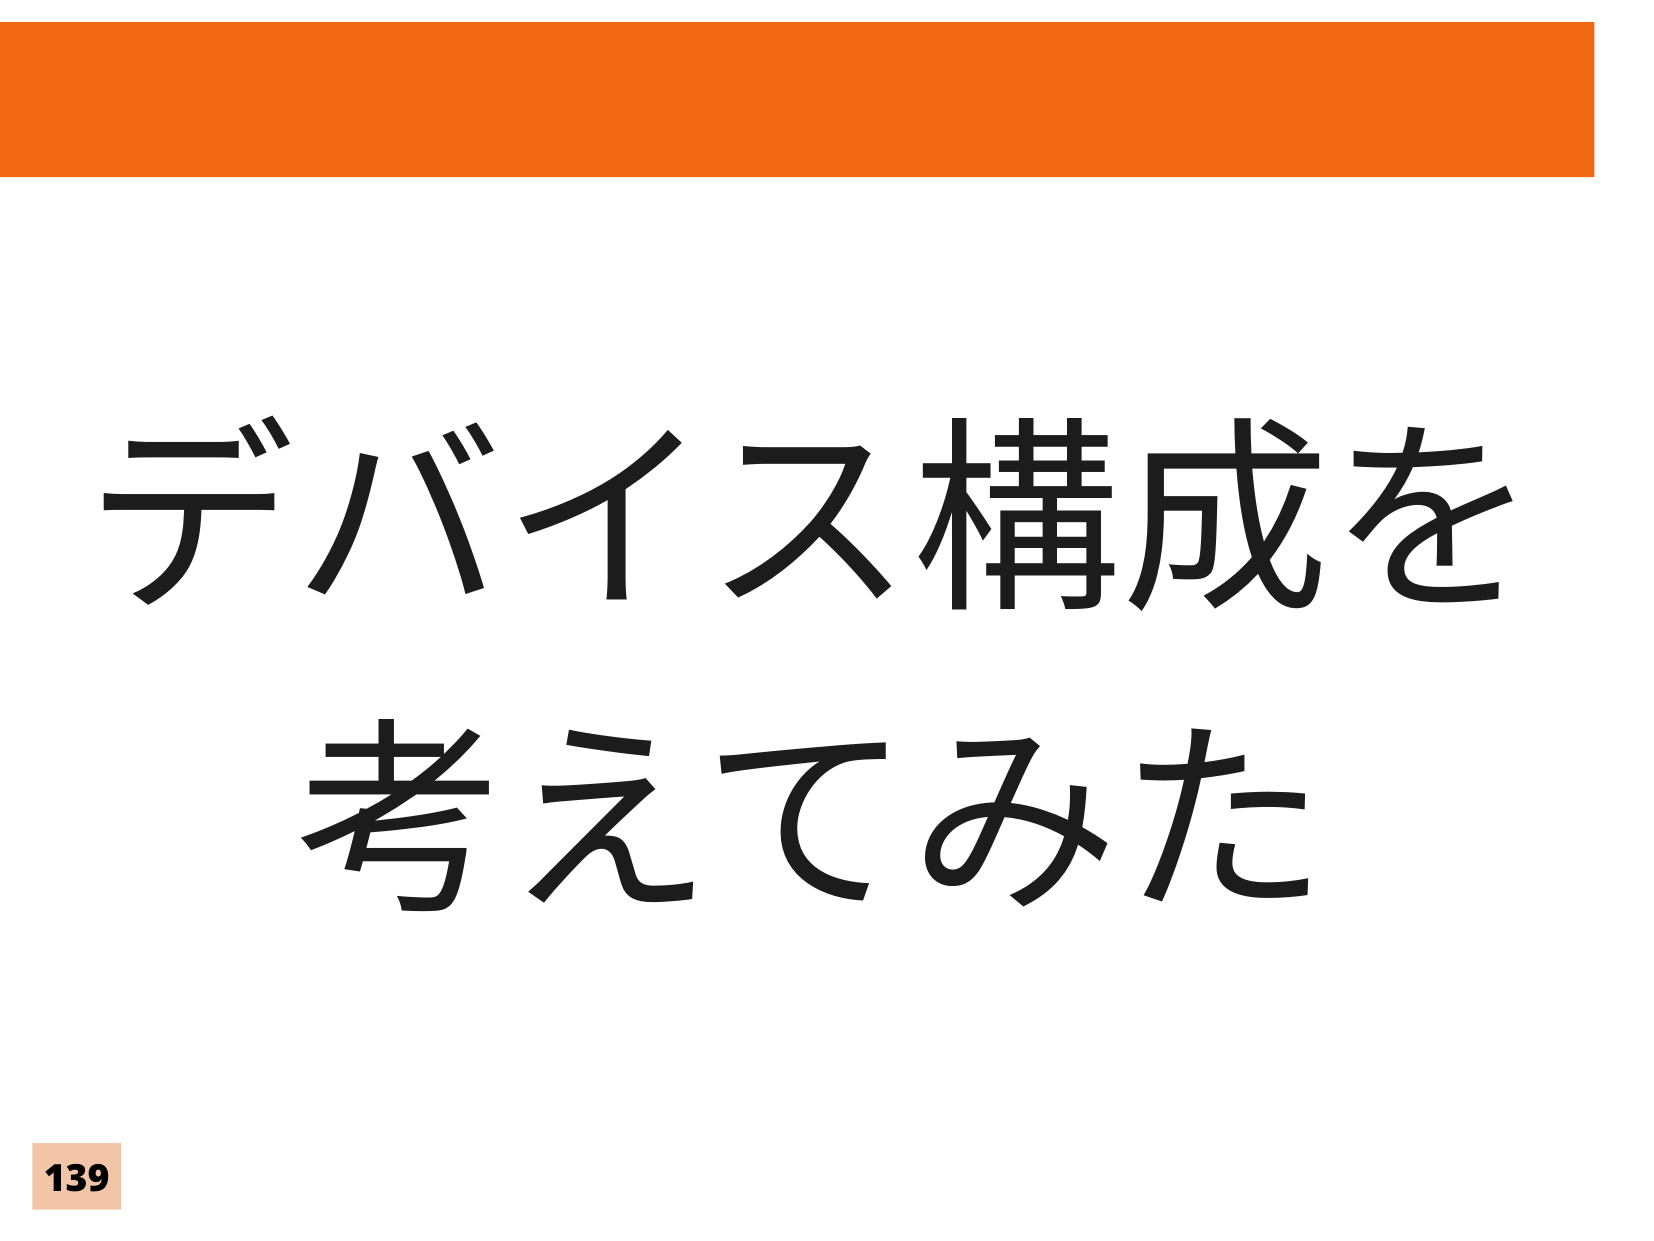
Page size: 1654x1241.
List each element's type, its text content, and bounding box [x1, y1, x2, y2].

list デバイス構成を考えてみた [59, 201, 1565, 1105]
